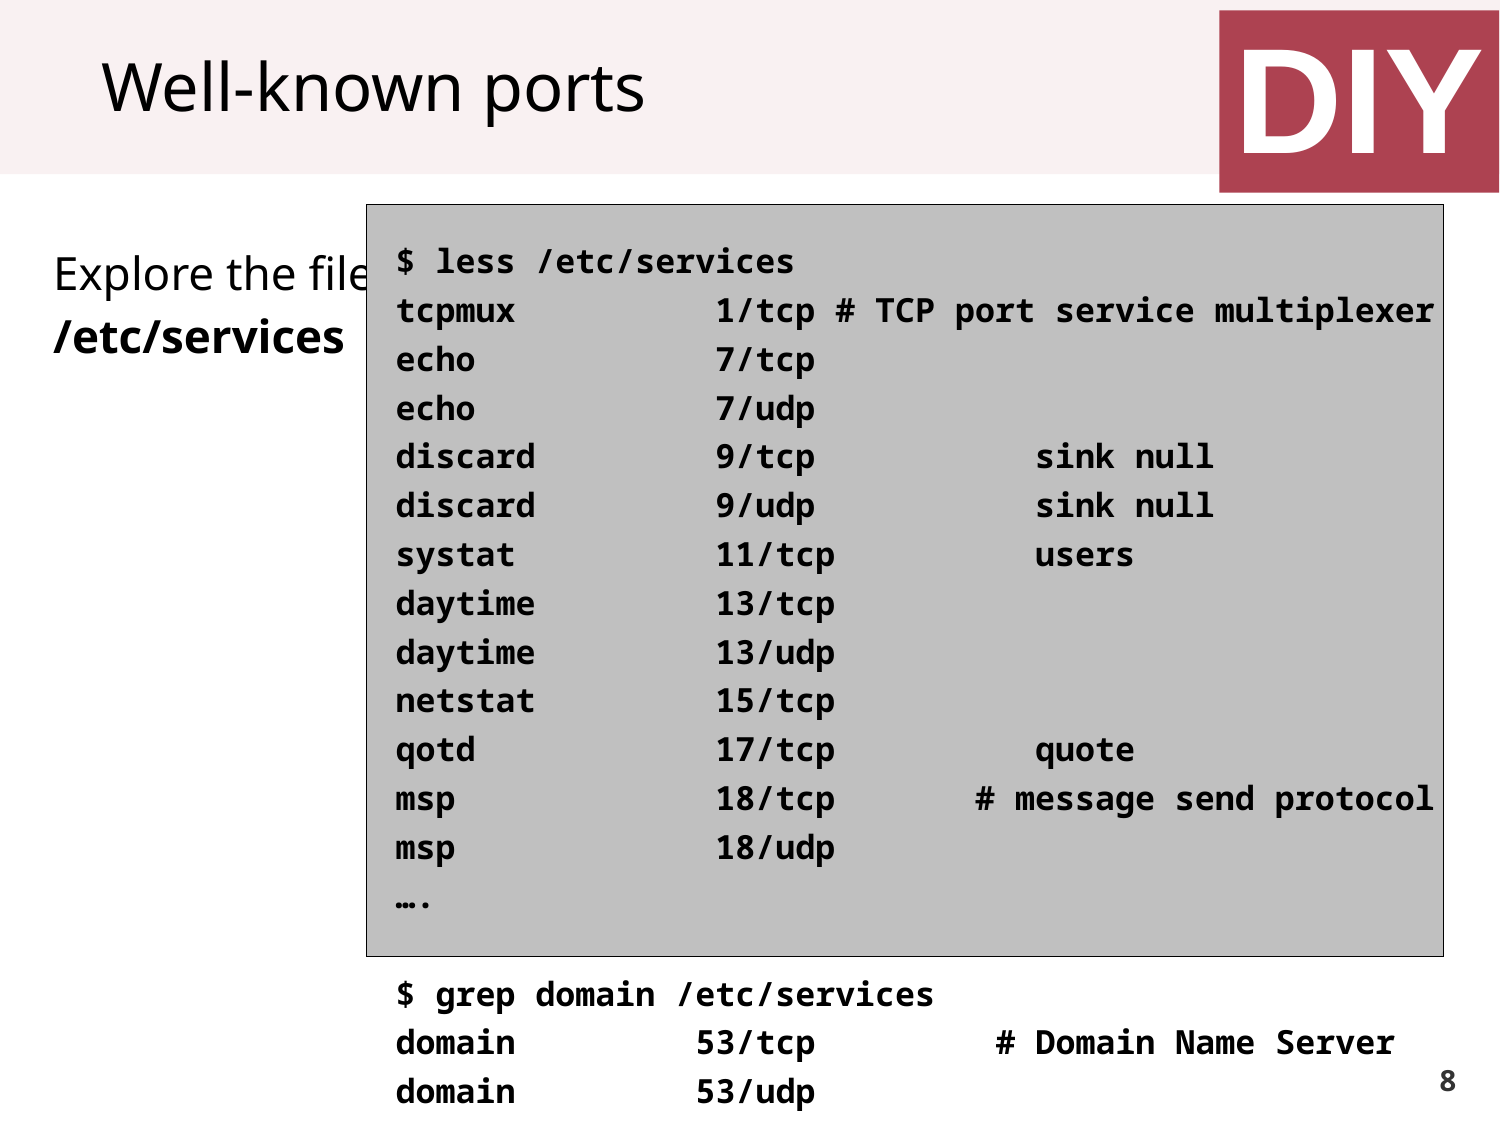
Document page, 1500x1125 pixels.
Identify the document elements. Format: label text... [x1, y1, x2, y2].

title Well-known ports [101, 6, 1173, 168]
text_box DIY [1219, 10, 1500, 193]
text_box $ less /etc/services tcpmux 1/tcp # TCP port service multiplexer echo 7/tcp echo 7/udp discard 9/tcp sink null discard 9/udp sink null systat 11/tcp users daytime 13/tcp daytime 13/udp netstat 15/tcp qotd 17/tcp quote msp 18/tcp # message send protocol msp 18/udp …. $ grep domain /etc/services domain 53/tcp # Domain Name Server domain 53/udp [366, 204, 1444, 957]
list Explore the file /etc/services [53, 241, 366, 371]
